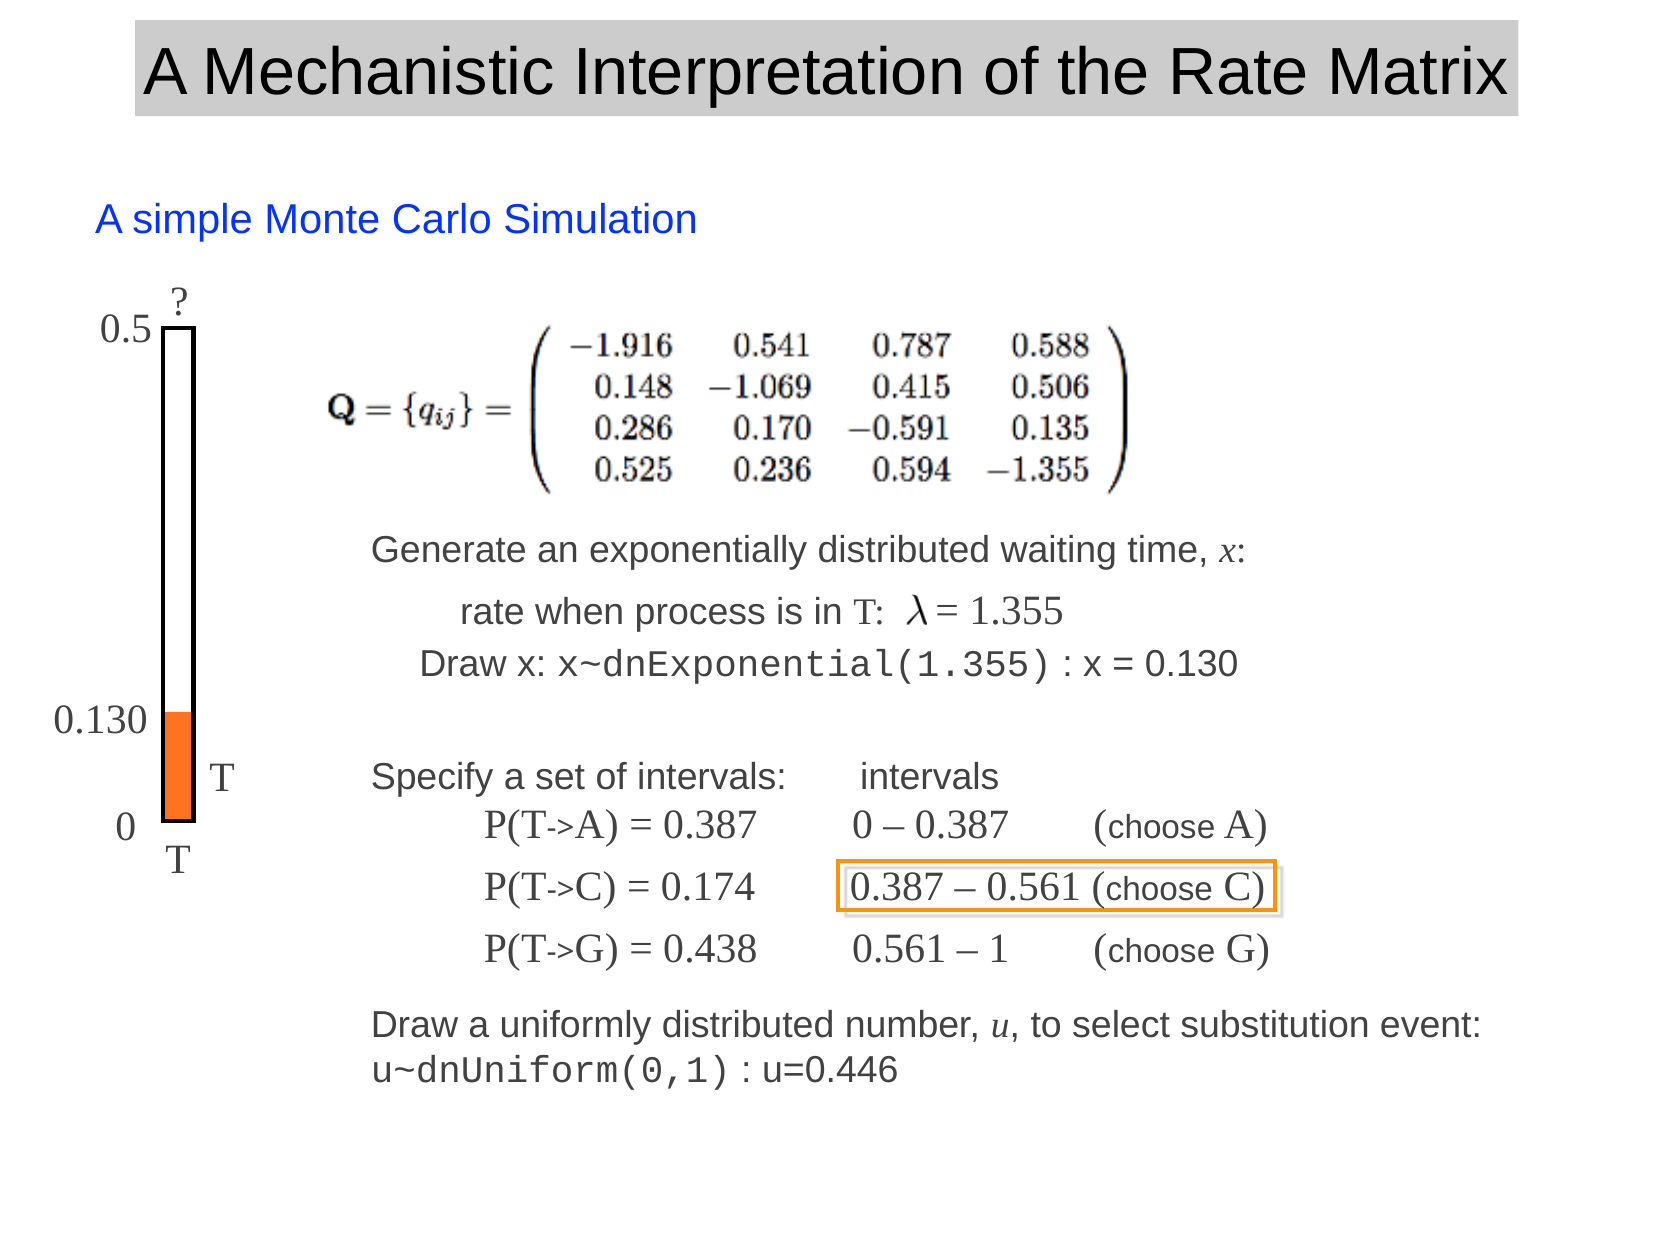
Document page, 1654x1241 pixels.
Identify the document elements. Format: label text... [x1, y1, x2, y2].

text_box = 1.355 [926, 574, 1073, 630]
text_box A simple Monte Carlo Simulation [86, 183, 1495, 251]
text_box P(T->G) = 0.438 0.561 – 1 (choose G) [475, 911, 1279, 979]
text_box Generate an exponentially distributed waiting time, x: [362, 516, 1654, 579]
text_box 0 [107, 789, 145, 857]
text_box 0.130 [44, 683, 157, 751]
picture [323, 311, 1134, 509]
text_box Specify a set of intervals: intervals [362, 743, 1654, 806]
text_box Draw a uniformly distributed number, u, to select substitution event: u~dnUniform(0,1) : u=0.446 [362, 992, 1654, 1099]
text_box ? [161, 265, 197, 333]
text_box 0.5 [91, 292, 161, 360]
text_box rate when process is in T: [451, 578, 894, 630]
picture [905, 594, 926, 626]
text_box T [201, 741, 244, 809]
text_box [165, 711, 191, 819]
text_box P(T->C) = 0.174 0.387 – 0.561 (choose C) [475, 849, 1274, 911]
text_box A Mechanistic Interpretation of the Rate Matrix [135, 20, 1519, 117]
text_box Draw x: x~dnExponential(1.355) : x = 0.130 [411, 630, 1247, 693]
text_box P(T->A) = 0.387 0 – 0.387 (choose A) [475, 787, 1277, 855]
text_box T [157, 823, 200, 890]
